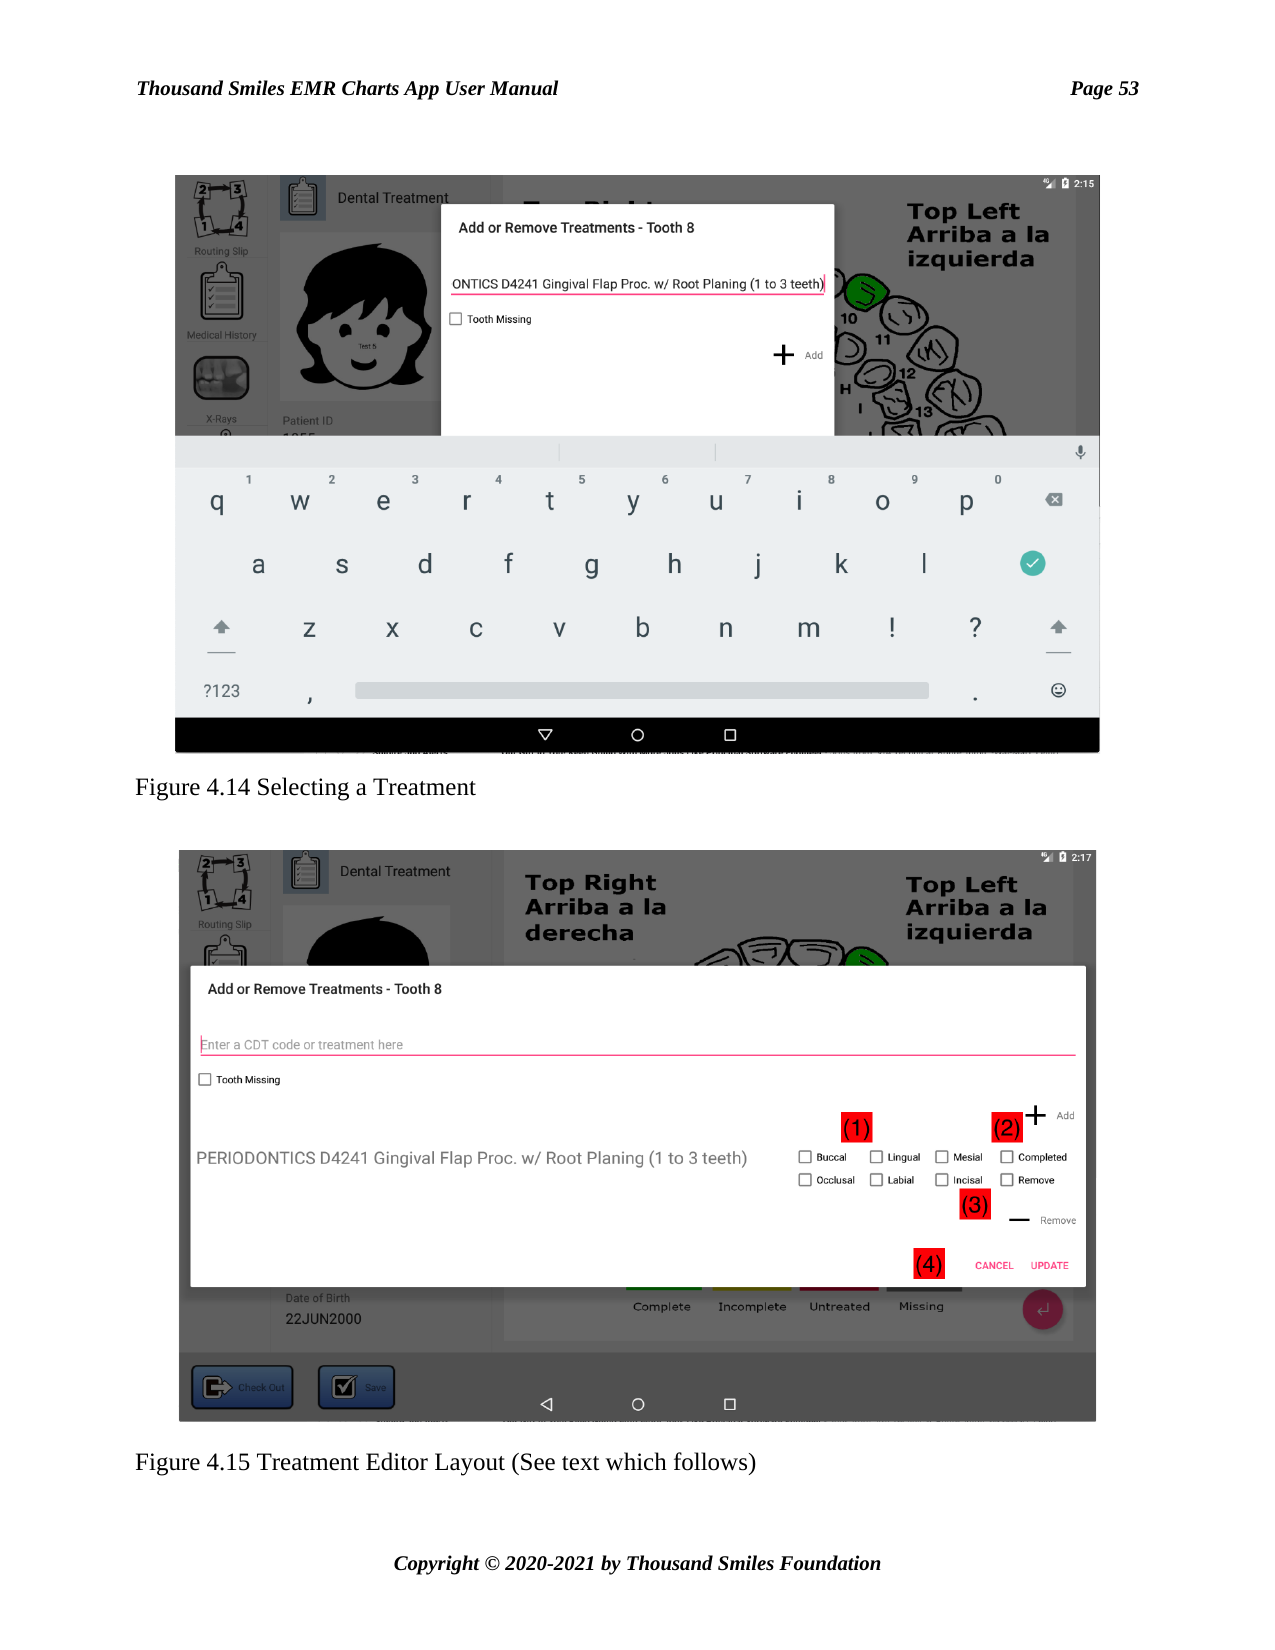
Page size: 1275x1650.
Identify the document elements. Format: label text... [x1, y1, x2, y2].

picture [178, 850, 1097, 1422]
text Figure 4.14 Selecting a Treatment [135, 775, 1140, 800]
picture [175, 175, 1100, 754]
text Figure 4.15 Treatment Editor Layout (See text which follows) [135, 1450, 1140, 1475]
